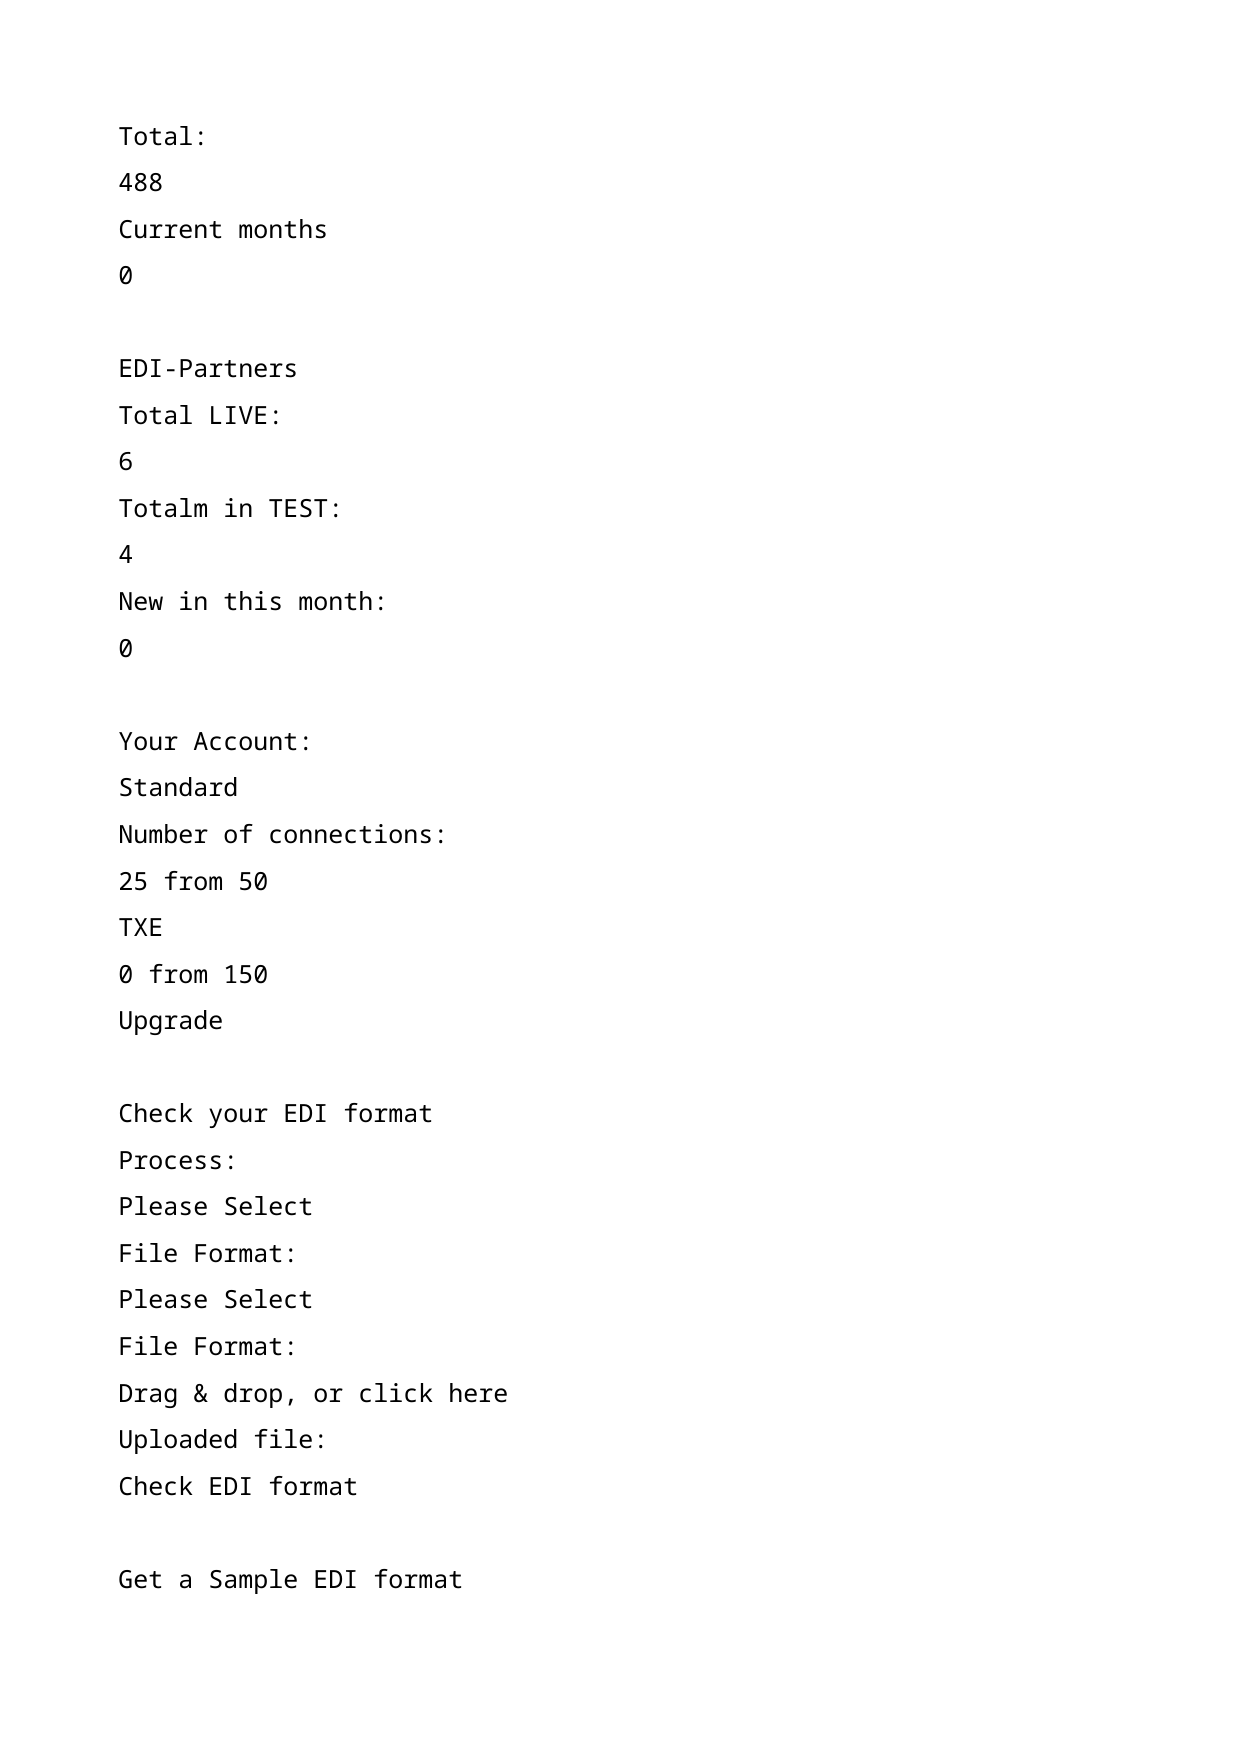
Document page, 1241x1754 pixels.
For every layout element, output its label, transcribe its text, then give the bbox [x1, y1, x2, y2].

text Please Select [118, 1189, 1122, 1223]
text Total: [118, 118, 1122, 152]
text Process: [118, 1142, 1122, 1177]
text Please Select [118, 1282, 1122, 1316]
text Check EDI format [118, 1468, 1122, 1502]
text 6 [118, 444, 1122, 478]
text EDI-Partners [118, 351, 1122, 385]
text Uploaded file: [118, 1422, 1122, 1456]
text New in this month: [118, 584, 1122, 618]
text Standard [118, 770, 1122, 804]
text Check your EDI format [118, 1096, 1122, 1130]
text 4 [118, 537, 1122, 571]
text TXE [118, 910, 1122, 944]
text File Format: [118, 1329, 1122, 1363]
text 488 [118, 165, 1122, 199]
text 0 [118, 258, 1122, 292]
text Totalm in TEST: [118, 491, 1122, 525]
text 0 from 150 [118, 956, 1122, 990]
text Current months [118, 211, 1122, 245]
text Total LIVE: [118, 397, 1122, 432]
text 25 from 50 [118, 863, 1122, 897]
text Number of connections: [118, 817, 1122, 851]
text File Format: [118, 1236, 1122, 1270]
text Drag & drop, or click here [118, 1375, 1122, 1409]
text 0 [118, 630, 1122, 664]
text Upgrade [118, 1003, 1122, 1037]
text Your Account: [118, 723, 1122, 757]
text Get a Sample EDI format [118, 1562, 1122, 1596]
